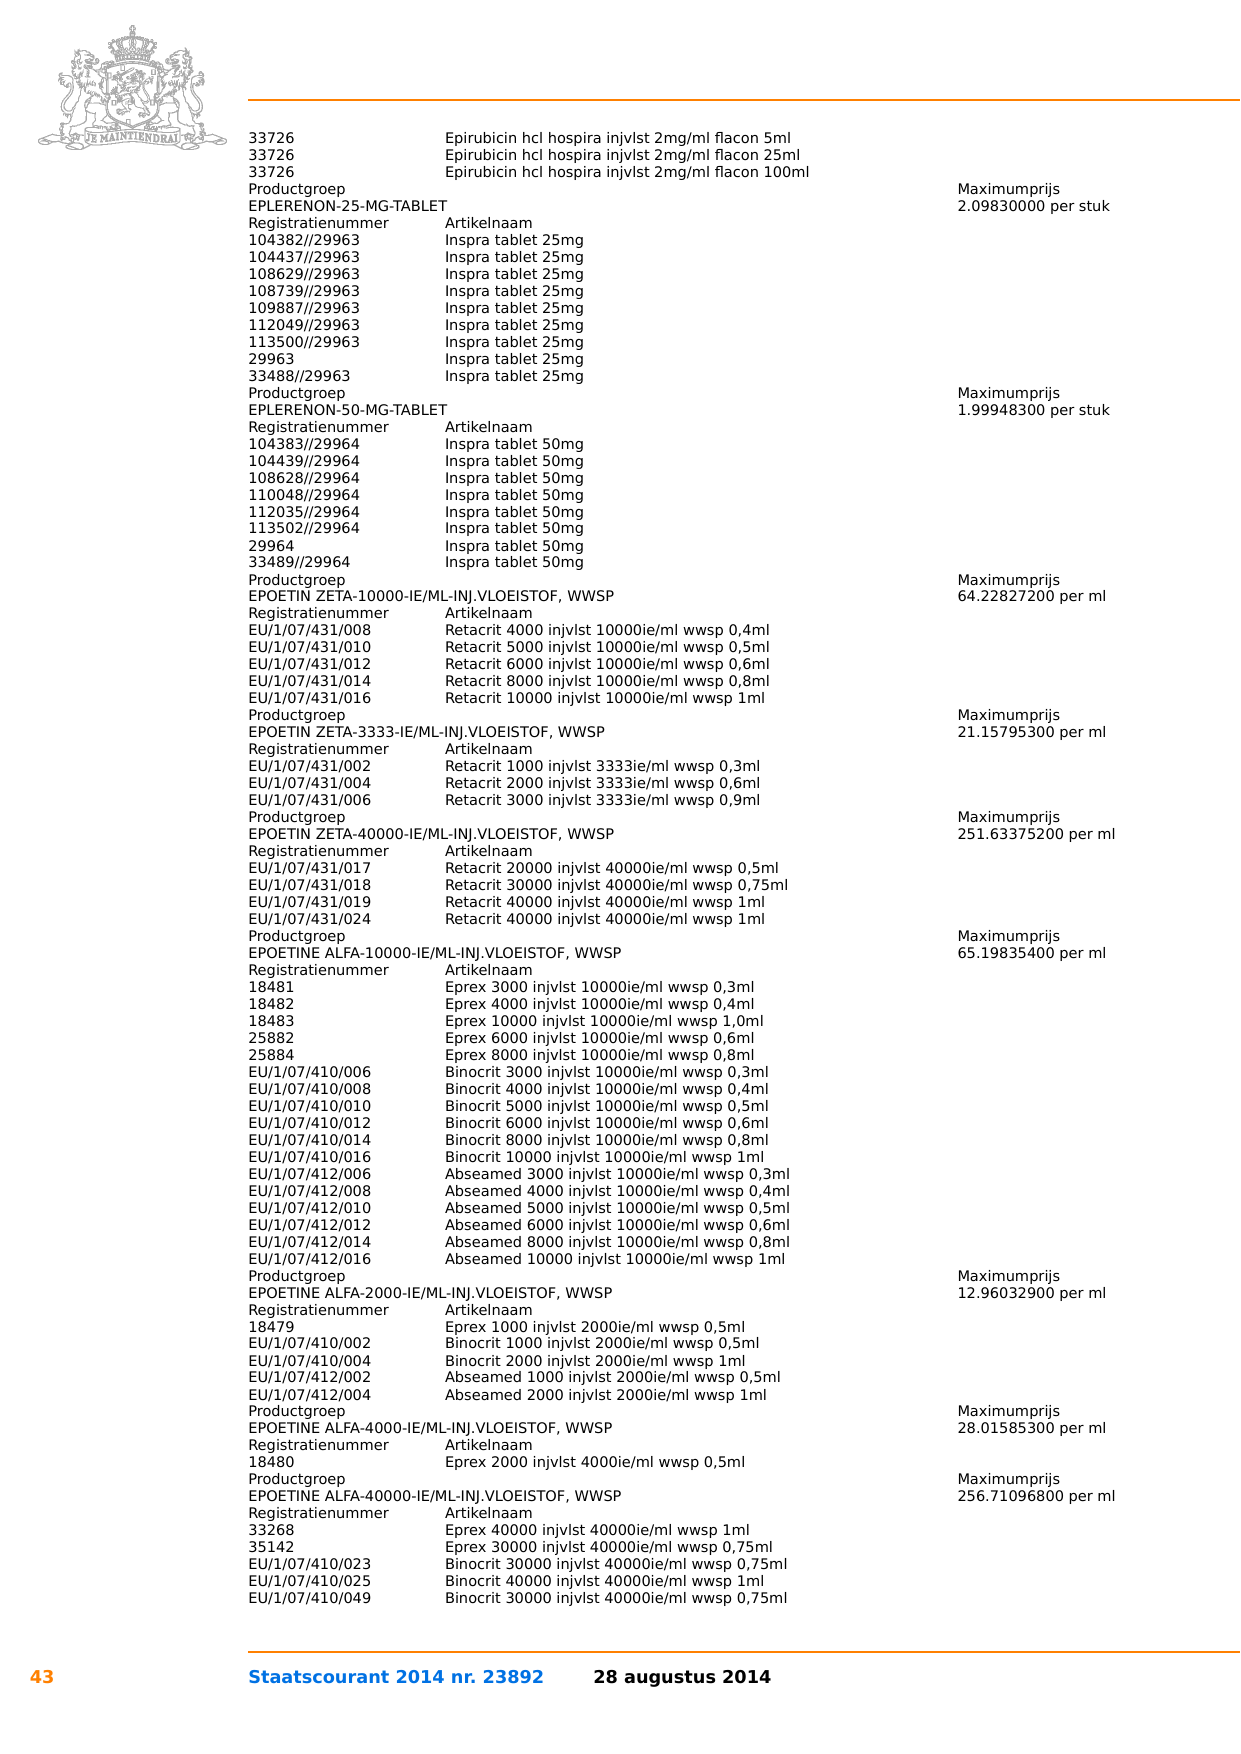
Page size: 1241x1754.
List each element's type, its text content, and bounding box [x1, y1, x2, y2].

table_cell 18479 [248, 1319, 439, 1335]
table_cell 251.63375200 per ml [951, 826, 1163, 843]
table_cell [951, 673, 1163, 690]
table_cell EPOETINE ALFA-2000-IE/ML-INJ.VLOEISTOF, WWSP [248, 1285, 951, 1301]
table_cell EU/1/07/412/004 [248, 1386, 439, 1403]
table_cell Maximumprijs [951, 707, 1163, 724]
table_cell [951, 877, 1163, 894]
table_cell [951, 1030, 1163, 1047]
table_cell [951, 1098, 1163, 1115]
table_cell [951, 1573, 1163, 1590]
table_cell [951, 1132, 1163, 1149]
table_cell [951, 249, 1163, 266]
table_cell [951, 283, 1163, 300]
table_cell 108629//29963 [248, 266, 439, 283]
table_cell [951, 300, 1163, 317]
table_cell [439, 571, 951, 588]
table_cell [951, 147, 1163, 164]
table_cell Eprex 6000 injvlst 10000ie/ml wwsp 0,6ml [439, 1030, 951, 1047]
table_cell EU/1/07/431/024 [248, 911, 439, 928]
table_cell Abseamed 1000 injvlst 2000ie/ml wwsp 0,5ml [439, 1369, 951, 1386]
table_cell Abseamed 8000 injvlst 10000ie/ml wwsp 0,8ml [439, 1234, 951, 1251]
table_cell [439, 707, 951, 724]
picture [38, 25, 227, 150]
table_cell 29963 [248, 351, 439, 368]
table_cell Artikelnaam [439, 962, 951, 979]
table_cell EU/1/07/431/016 [248, 690, 439, 707]
table_cell [951, 334, 1163, 351]
table_cell Maximumprijs [951, 928, 1163, 945]
table_cell 104437//29963 [248, 249, 439, 266]
table_cell [951, 266, 1163, 283]
table_cell Registratienummer [248, 962, 439, 979]
table_cell [951, 1115, 1163, 1132]
table_cell EU/1/07/410/012 [248, 1115, 439, 1132]
table_cell Epirubicin hcl hospira injvlst 2mg/ml flacon 25ml [439, 147, 951, 164]
table_cell Retacrit 3000 injvlst 3333ie/ml wwsp 0,9ml [439, 792, 951, 809]
table_cell Inspra tablet 25mg [439, 249, 951, 266]
table_cell [951, 1369, 1163, 1386]
table_cell EU/1/07/412/002 [248, 1369, 439, 1386]
table_cell [951, 843, 1163, 860]
table_cell Eprex 40000 injvlst 40000ie/ml wwsp 1ml [439, 1522, 951, 1539]
table_cell 12.96032900 per ml [951, 1285, 1163, 1301]
table_cell [951, 622, 1163, 639]
table_cell [951, 554, 1163, 571]
table_cell [951, 1522, 1163, 1539]
table_cell 108628//29964 [248, 470, 439, 486]
table_cell Retacrit 5000 injvlst 10000ie/ml wwsp 0,5ml [439, 639, 951, 656]
table_cell Binocrit 6000 injvlst 10000ie/ml wwsp 0,6ml [439, 1115, 951, 1132]
table_cell Inspra tablet 50mg [439, 436, 951, 452]
table_cell [951, 1590, 1163, 1607]
table_cell 21.15795300 per ml [951, 724, 1163, 741]
table_cell Artikelnaam [439, 1505, 951, 1522]
table_cell [951, 1013, 1163, 1030]
table_cell Productgroep [248, 181, 439, 198]
table_cell Artikelnaam [439, 215, 951, 232]
table_cell 18482 [248, 996, 439, 1013]
table_cell 29964 [248, 538, 439, 554]
table_cell [951, 775, 1163, 792]
table_cell 109887//29963 [248, 300, 439, 317]
table_cell [951, 860, 1163, 877]
table_cell 18483 [248, 1013, 439, 1030]
table_cell Retacrit 2000 injvlst 3333ie/ml wwsp 0,6ml [439, 775, 951, 792]
table_cell [951, 504, 1163, 520]
table_cell [951, 639, 1163, 656]
table_cell 28.01585300 per ml [951, 1420, 1163, 1437]
table_cell [439, 928, 951, 945]
table_cell [951, 486, 1163, 503]
table_cell [951, 690, 1163, 707]
table_cell Inspra tablet 25mg [439, 368, 951, 384]
table_cell Registratienummer [248, 843, 439, 860]
table_cell [439, 1403, 951, 1420]
table_cell 112035//29964 [248, 504, 439, 520]
table_cell 35142 [248, 1539, 439, 1556]
table_cell 112049//29963 [248, 317, 439, 334]
table_cell [951, 470, 1163, 486]
table_cell [951, 232, 1163, 249]
table_cell EPOETIN ZETA-10000-IE/ML-INJ.VLOEISTOF, WWSP [248, 588, 951, 605]
table_cell [951, 1539, 1163, 1556]
table_cell Eprex 3000 injvlst 10000ie/ml wwsp 0,3ml [439, 979, 951, 996]
table_cell [951, 1064, 1163, 1081]
table_cell [439, 385, 951, 402]
table_cell [951, 996, 1163, 1013]
table_cell EU/1/07/412/012 [248, 1217, 439, 1233]
table_cell [951, 436, 1163, 452]
table_cell Epirubicin hcl hospira injvlst 2mg/ml flacon 5ml [439, 130, 951, 147]
table_cell EU/1/07/412/014 [248, 1234, 439, 1251]
table_cell Retacrit 30000 injvlst 40000ie/ml wwsp 0,75ml [439, 877, 951, 894]
table_cell Binocrit 3000 injvlst 10000ie/ml wwsp 0,3ml [439, 1064, 951, 1081]
table_cell 33489//29964 [248, 554, 439, 571]
table_cell [951, 1319, 1163, 1335]
table_cell EPLERENON-25-MG-TABLET [248, 198, 951, 215]
table_cell 256.71096800 per ml [951, 1488, 1163, 1505]
table_cell Inspra tablet 50mg [439, 470, 951, 486]
table_cell 64.22827200 per ml [951, 588, 1163, 605]
table_cell Inspra tablet 25mg [439, 283, 951, 300]
table_cell 33488//29963 [248, 368, 439, 384]
table_cell 25882 [248, 1030, 439, 1047]
table_cell [951, 1251, 1163, 1267]
table_cell EU/1/07/412/016 [248, 1251, 439, 1267]
table_cell EU/1/07/410/016 [248, 1149, 439, 1166]
table_cell Inspra tablet 25mg [439, 300, 951, 317]
table_cell Eprex 4000 injvlst 10000ie/ml wwsp 0,4ml [439, 996, 951, 1013]
table_cell Registratienummer [248, 605, 439, 622]
table_cell EU/1/07/412/010 [248, 1200, 439, 1217]
table_cell [951, 419, 1163, 436]
table_cell EU/1/07/410/014 [248, 1132, 439, 1149]
table_cell [951, 164, 1163, 181]
table_cell [951, 962, 1163, 979]
table_cell EU/1/07/410/002 [248, 1335, 439, 1352]
table_cell EU/1/07/412/008 [248, 1183, 439, 1199]
table_cell [951, 1386, 1163, 1403]
table_cell Registratienummer [248, 419, 439, 436]
table_cell Inspra tablet 50mg [439, 520, 951, 537]
table_cell [951, 1335, 1163, 1352]
table_cell [951, 1234, 1163, 1251]
table_cell Epirubicin hcl hospira injvlst 2mg/ml flacon 100ml [439, 164, 951, 181]
table_cell [951, 538, 1163, 554]
table_cell [439, 181, 951, 198]
table_cell 2.09830000 per stuk [951, 198, 1163, 215]
table_cell Productgroep [248, 928, 439, 945]
table_cell EPOETIN ZETA-40000-IE/ML-INJ.VLOEISTOF, WWSP [248, 826, 951, 843]
table_cell Artikelnaam [439, 605, 951, 622]
table_cell 25884 [248, 1047, 439, 1064]
table_cell Productgroep [248, 385, 439, 402]
table_cell EU/1/07/410/049 [248, 1590, 439, 1607]
table_cell Binocrit 1000 injvlst 2000ie/ml wwsp 0,5ml [439, 1335, 951, 1352]
table_cell Maximumprijs [951, 181, 1163, 198]
table_cell Inspra tablet 50mg [439, 453, 951, 469]
table_cell Inspra tablet 50mg [439, 504, 951, 520]
table_cell Binocrit 40000 injvlst 40000ie/ml wwsp 1ml [439, 1573, 951, 1590]
table_cell Binocrit 30000 injvlst 40000ie/ml wwsp 0,75ml [439, 1556, 951, 1573]
table_cell [951, 1437, 1163, 1454]
table_cell [951, 520, 1163, 537]
table_cell [951, 1556, 1163, 1573]
table_cell 33268 [248, 1522, 439, 1539]
table_cell [951, 130, 1163, 147]
table_cell Productgroep [248, 571, 439, 588]
table_cell Registratienummer [248, 215, 439, 232]
table_cell [951, 215, 1163, 232]
table_cell Eprex 2000 injvlst 4000ie/ml wwsp 0,5ml [439, 1454, 951, 1471]
table_cell Abseamed 2000 injvlst 2000ie/ml wwsp 1ml [439, 1386, 951, 1403]
table_cell Binocrit 5000 injvlst 10000ie/ml wwsp 0,5ml [439, 1098, 951, 1115]
table_cell Inspra tablet 25mg [439, 317, 951, 334]
table_cell EU/1/07/431/006 [248, 792, 439, 809]
table_cell Inspra tablet 50mg [439, 538, 951, 554]
table_cell [951, 453, 1163, 469]
table_cell Maximumprijs [951, 1471, 1163, 1488]
table_cell Binocrit 30000 injvlst 40000ie/ml wwsp 0,75ml [439, 1590, 951, 1607]
table_cell EPLERENON-50-MG-TABLET [248, 402, 951, 418]
table_cell Abseamed 4000 injvlst 10000ie/ml wwsp 0,4ml [439, 1183, 951, 1199]
table_cell Inspra tablet 25mg [439, 266, 951, 283]
table_cell [951, 1081, 1163, 1098]
table_cell [951, 317, 1163, 334]
table_cell 108739//29963 [248, 283, 439, 300]
table_cell Inspra tablet 25mg [439, 232, 951, 249]
table_cell [951, 656, 1163, 673]
table_cell Eprex 8000 injvlst 10000ie/ml wwsp 0,8ml [439, 1047, 951, 1064]
table_cell Productgroep [248, 707, 439, 724]
table_cell 65.19835400 per ml [951, 945, 1163, 962]
table_cell Inspra tablet 50mg [439, 554, 951, 571]
table_cell [951, 1454, 1163, 1471]
table_cell EU/1/07/431/014 [248, 673, 439, 690]
table_cell [951, 351, 1163, 368]
table_cell [951, 758, 1163, 775]
table_cell 104439//29964 [248, 453, 439, 469]
table_cell EU/1/07/410/025 [248, 1573, 439, 1590]
table_cell [951, 911, 1163, 928]
table_cell [951, 1183, 1163, 1199]
table_cell [439, 1471, 951, 1488]
table_cell Artikelnaam [439, 1301, 951, 1318]
table_cell Eprex 30000 injvlst 40000ie/ml wwsp 0,75ml [439, 1539, 951, 1556]
table_cell Retacrit 6000 injvlst 10000ie/ml wwsp 0,6ml [439, 656, 951, 673]
table_cell Retacrit 40000 injvlst 40000ie/ml wwsp 1ml [439, 911, 951, 928]
table_cell Retacrit 20000 injvlst 40000ie/ml wwsp 0,5ml [439, 860, 951, 877]
table_cell Artikelnaam [439, 1437, 951, 1454]
table_cell 33726 [248, 164, 439, 181]
table_cell EU/1/07/410/006 [248, 1064, 439, 1081]
table_cell Eprex 1000 injvlst 2000ie/ml wwsp 0,5ml [439, 1319, 951, 1335]
table_cell Binocrit 2000 injvlst 2000ie/ml wwsp 1ml [439, 1353, 951, 1369]
table_cell EU/1/07/410/004 [248, 1353, 439, 1369]
table_cell EU/1/07/431/008 [248, 622, 439, 639]
table_cell Binocrit 10000 injvlst 10000ie/ml wwsp 1ml [439, 1149, 951, 1166]
table_cell Inspra tablet 25mg [439, 351, 951, 368]
table_cell EU/1/07/431/019 [248, 894, 439, 911]
table_cell [951, 1505, 1163, 1522]
table_cell Maximumprijs [951, 571, 1163, 588]
table_cell Productgroep [248, 1268, 439, 1284]
table_cell [951, 1353, 1163, 1369]
table_cell Inspra tablet 25mg [439, 334, 951, 351]
table_cell Abseamed 10000 injvlst 10000ie/ml wwsp 1ml [439, 1251, 951, 1267]
table_cell Productgroep [248, 1403, 439, 1420]
table_cell Artikelnaam [439, 741, 951, 758]
table_cell Maximumprijs [951, 385, 1163, 402]
table_cell Maximumprijs [951, 809, 1163, 826]
table_cell Inspra tablet 50mg [439, 486, 951, 503]
table_cell 33726 [248, 147, 439, 164]
table_cell Retacrit 40000 injvlst 40000ie/ml wwsp 1ml [439, 894, 951, 911]
table_cell EU/1/07/431/010 [248, 639, 439, 656]
table_cell Retacrit 10000 injvlst 10000ie/ml wwsp 1ml [439, 690, 951, 707]
table_cell [951, 1301, 1163, 1318]
table_cell Artikelnaam [439, 419, 951, 436]
table_cell 110048//29964 [248, 486, 439, 503]
table_cell Retacrit 8000 injvlst 10000ie/ml wwsp 0,8ml [439, 673, 951, 690]
table_cell Retacrit 4000 injvlst 10000ie/ml wwsp 0,4ml [439, 622, 951, 639]
table_cell Retacrit 1000 injvlst 3333ie/ml wwsp 0,3ml [439, 758, 951, 775]
table_cell Registratienummer [248, 1301, 439, 1318]
table_cell EU/1/07/431/002 [248, 758, 439, 775]
table_cell EU/1/07/431/004 [248, 775, 439, 792]
table_cell Abseamed 5000 injvlst 10000ie/ml wwsp 0,5ml [439, 1200, 951, 1217]
table_cell Eprex 10000 injvlst 10000ie/ml wwsp 1,0ml [439, 1013, 951, 1030]
table_cell 113502//29964 [248, 520, 439, 537]
table_cell EPOETINE ALFA-10000-IE/ML-INJ.VLOEISTOF, WWSP [248, 945, 951, 962]
table_cell EU/1/07/410/023 [248, 1556, 439, 1573]
table_cell EPOETIN ZETA-3333-IE/ML-INJ.VLOEISTOF, WWSP [248, 724, 951, 741]
table_cell [439, 809, 951, 826]
table_cell EU/1/07/410/008 [248, 1081, 439, 1098]
table_cell Binocrit 8000 injvlst 10000ie/ml wwsp 0,8ml [439, 1132, 951, 1149]
table_cell 18481 [248, 979, 439, 996]
table_cell EPOETINE ALFA-4000-IE/ML-INJ.VLOEISTOF, WWSP [248, 1420, 951, 1437]
table_cell [951, 368, 1163, 384]
table_cell EU/1/07/431/012 [248, 656, 439, 673]
table_cell Artikelnaam [439, 843, 951, 860]
table_cell 33726 [248, 130, 439, 147]
table_cell 104382//29963 [248, 232, 439, 249]
table_cell [439, 1268, 951, 1284]
table_cell [951, 894, 1163, 911]
table_cell Abseamed 3000 injvlst 10000ie/ml wwsp 0,3ml [439, 1166, 951, 1183]
table_cell [951, 1217, 1163, 1233]
table_cell 1.99948300 per stuk [951, 402, 1163, 418]
table_cell Productgroep [248, 1471, 439, 1488]
table_cell [951, 1149, 1163, 1166]
table_cell EU/1/07/410/010 [248, 1098, 439, 1115]
table_cell [951, 605, 1163, 622]
table_cell 113500//29963 [248, 334, 439, 351]
table_cell 18480 [248, 1454, 439, 1471]
table_cell Productgroep [248, 809, 439, 826]
table_cell [951, 1200, 1163, 1217]
table_cell EU/1/07/431/018 [248, 877, 439, 894]
table_cell Registratienummer [248, 1437, 439, 1454]
table_cell [951, 741, 1163, 758]
table_cell 104383//29964 [248, 436, 439, 452]
table_cell Maximumprijs [951, 1268, 1163, 1284]
table_cell Registratienummer [248, 1505, 439, 1522]
table_cell EPOETINE ALFA-40000-IE/ML-INJ.VLOEISTOF, WWSP [248, 1488, 951, 1505]
table_cell EU/1/07/412/006 [248, 1166, 439, 1183]
table_cell Abseamed 6000 injvlst 10000ie/ml wwsp 0,6ml [439, 1217, 951, 1233]
table_cell [951, 1166, 1163, 1183]
table_cell [951, 979, 1163, 996]
table_cell Maximumprijs [951, 1403, 1163, 1420]
table_cell [951, 1047, 1163, 1064]
table_cell Binocrit 4000 injvlst 10000ie/ml wwsp 0,4ml [439, 1081, 951, 1098]
table_cell Registratienummer [248, 741, 439, 758]
table_cell [951, 792, 1163, 809]
table_cell EU/1/07/431/017 [248, 860, 439, 877]
